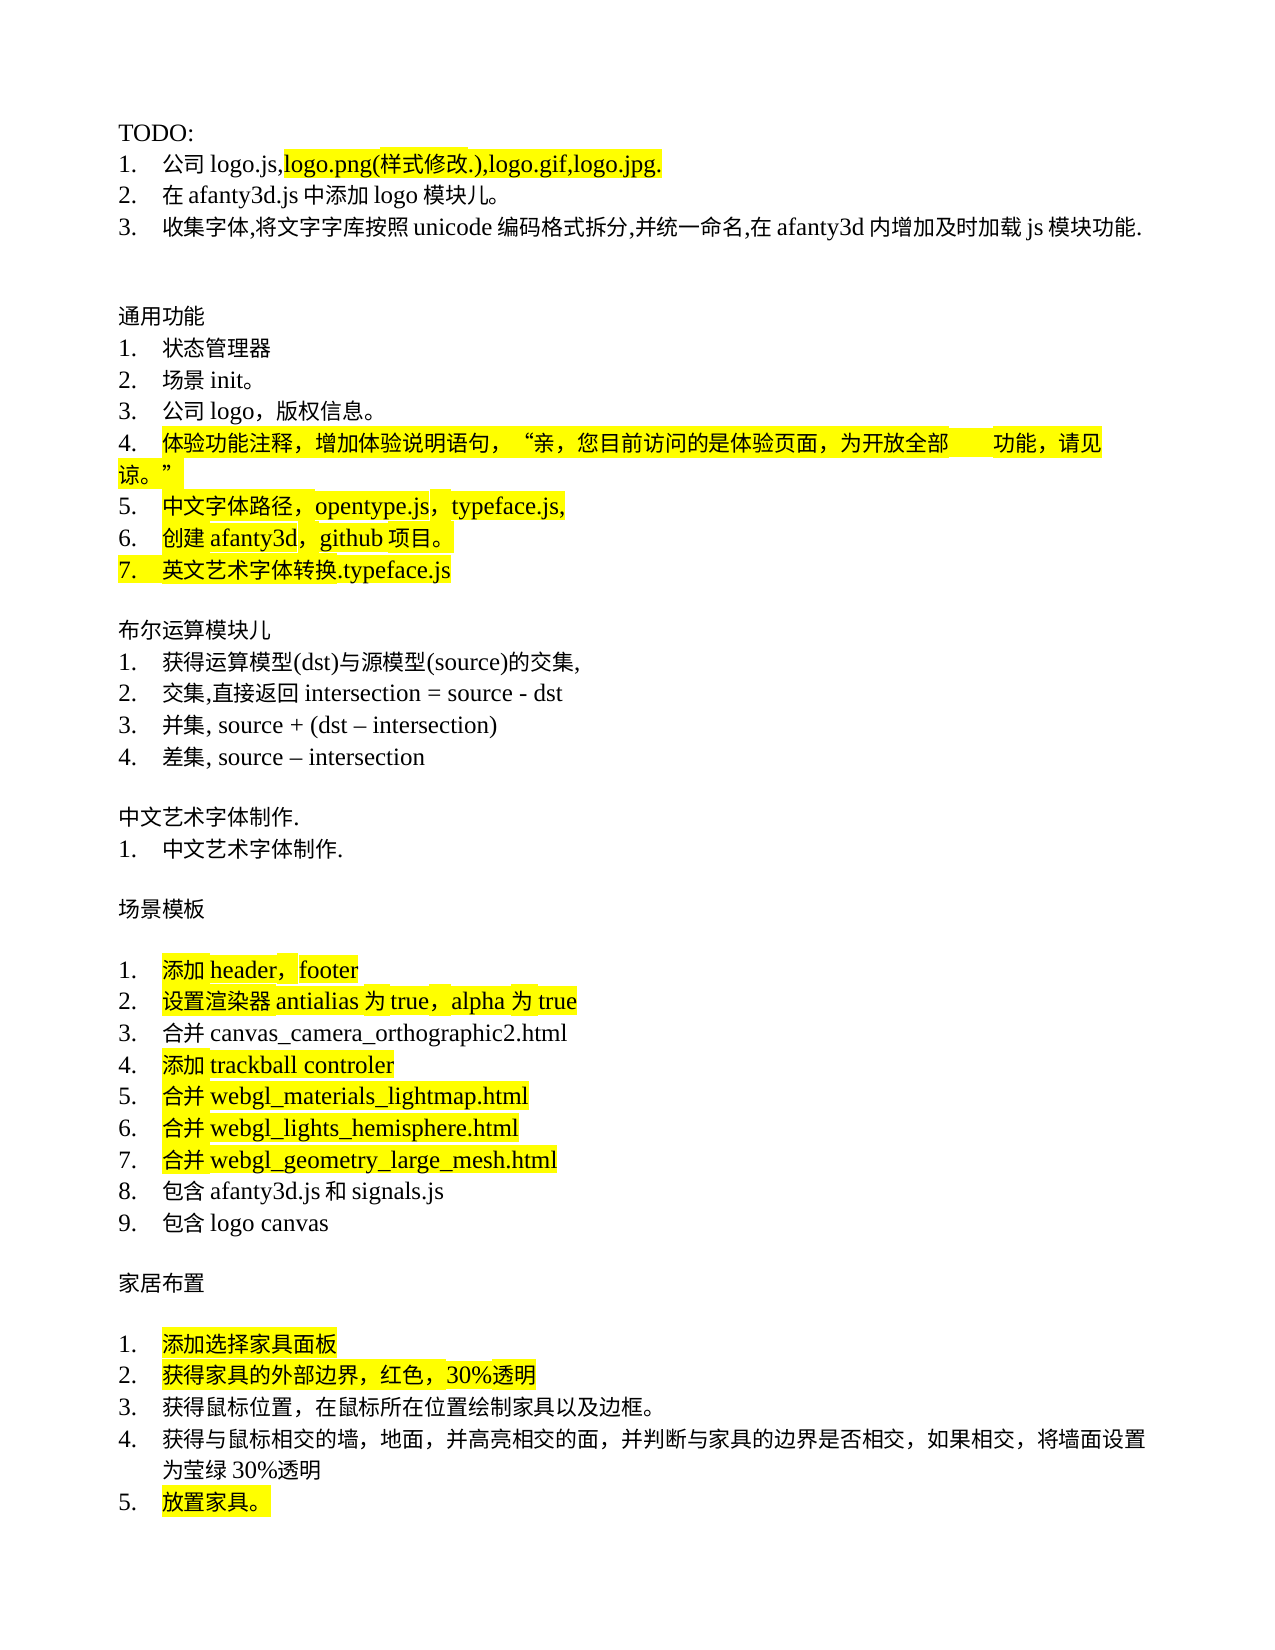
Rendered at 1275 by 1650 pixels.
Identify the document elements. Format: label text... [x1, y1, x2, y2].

text 5. 合并webgl_materials_lightmap.html [118, 1079, 1157, 1111]
text 4. 添加trackball controler [118, 1048, 1157, 1079]
text 通用功能 [118, 299, 1157, 331]
text 5. 放置家具。 [118, 1485, 1157, 1517]
text 3. 公司logo，版权信息。 [118, 394, 1157, 426]
text 7. 英文艺术字体转换.typeface.js [118, 553, 1157, 584]
text 2. 交集,直接返回 intersection = source - dst [118, 676, 1157, 708]
text 6. 合并webgl_lights_hemisphere.html [118, 1111, 1157, 1143]
text 中文艺术字体制作. [118, 800, 1157, 832]
text 3. 获得鼠标位置，在鼠标所在位置绘制家具以及边框。 [118, 1390, 1157, 1422]
text 4. 获得与鼠标相交的墙，地面，并高亮相交的面，并判断与家具的边界是否相交，如果相交，将墙面设置 为莹绿30%透明 [118, 1422, 1157, 1485]
text TODO: [118, 118, 1157, 147]
text 1. 添加选择家具面板 [118, 1327, 1157, 1358]
text 6. 创建afanty3d，github项目。 [118, 521, 1157, 553]
text 1. 中文艺术字体制作. [118, 832, 1157, 863]
text 4. 体验功能注释，增加体验说明语句，“亲，您目前访问的是体验页面，为开放全部 功能，请见谅。” [118, 426, 1157, 489]
text 场景模板 [118, 892, 1157, 924]
text 5. 中文字体路径，opentype.js，typeface.js, [118, 489, 1157, 521]
text 4. 差集, source – intersection [118, 740, 1157, 771]
text 8. 包含afanty3d.js和signals.js [118, 1174, 1157, 1206]
text 1. 公司logo.js,logo.png(样式修改.),logo.gif,logo.jpg. [118, 147, 1157, 178]
text 家居布置 [118, 1266, 1157, 1298]
text 2. 在afanty3d.js中添加logo模块儿。 [118, 178, 1157, 210]
text 2. 场景init。 [118, 363, 1157, 394]
text 3. 收集字体,将文字字库按照unicode编码格式拆分,并统一命名,在afanty3d内增加及时加载js模块功能. [118, 210, 1157, 242]
text 布尔运算模块儿 [118, 613, 1157, 645]
text 3. 并集, source + (dst – intersection) [118, 708, 1157, 740]
text 3. 合并canvas_camera_orthographic2.html [118, 1016, 1157, 1048]
text 9. 包含logo canvas [118, 1206, 1157, 1238]
text 1. 状态管理器 [118, 331, 1157, 363]
text 1. 获得运算模型(dst)与源模型(source)的交集, [118, 645, 1157, 676]
text 2. 获得家具的外部边界，红色，30%透明 [118, 1358, 1157, 1390]
text 7. 合并webgl_geometry_large_mesh.html [118, 1143, 1157, 1174]
text 2. 设置渲染器antialias为true，alpha 为 true [118, 984, 1157, 1016]
text 1. 添加header，footer [118, 953, 1157, 984]
